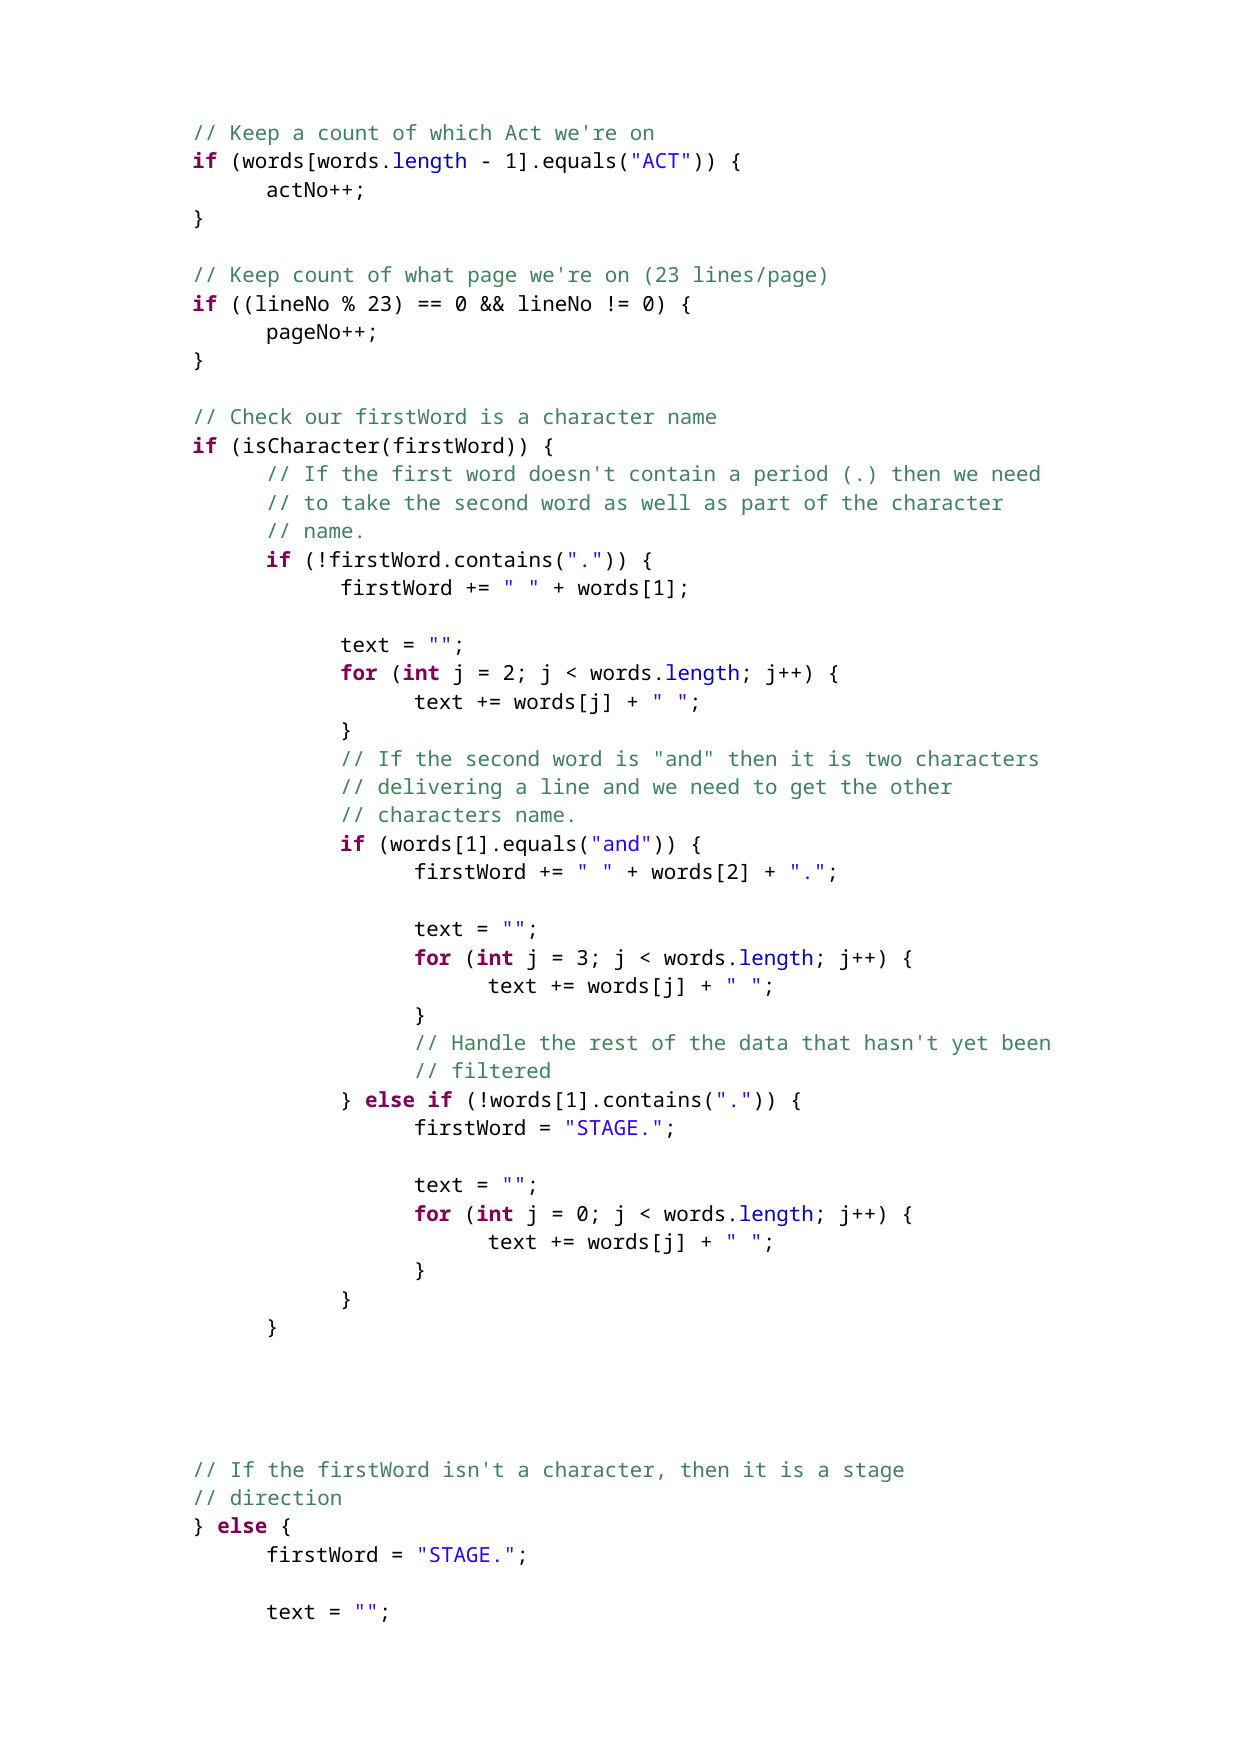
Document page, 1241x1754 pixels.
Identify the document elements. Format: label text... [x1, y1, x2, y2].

text firstWord = "STAGE."; [118, 1113, 1122, 1142]
text } [118, 1000, 1122, 1028]
text text += words[j] + " "; [118, 1227, 1122, 1256]
text } [118, 346, 1122, 374]
text text = ""; [118, 1170, 1122, 1199]
text // If the second word is "and" then it is two characters [118, 744, 1122, 772]
text // Keep a count of which Act we're on [118, 118, 1122, 147]
text firstWord = "STAGE."; [118, 1540, 1122, 1568]
text } else if (!words[1].contains(".")) { [118, 1085, 1122, 1113]
text if (!firstWord.contains(".")) { [118, 545, 1122, 573]
text // filtered [118, 1057, 1122, 1085]
text pageNo++; [118, 317, 1122, 346]
text if ((lineNo % 23) == 0 && lineNo != 0) { [118, 289, 1122, 317]
text firstWord += " " + words[1]; [118, 573, 1122, 602]
text if (isCharacter(firstWord)) { [118, 431, 1122, 459]
text text = ""; [118, 630, 1122, 658]
text actNo++; [118, 175, 1122, 203]
text text = ""; [118, 1597, 1122, 1625]
text // Handle the rest of the data that hasn't yet been [118, 1028, 1122, 1057]
text } [118, 203, 1122, 232]
text // to take the second word as well as part of the character [118, 488, 1122, 516]
text // characters name. [118, 801, 1122, 829]
text } [118, 1312, 1122, 1341]
text for (int j = 0; j < words.length; j++) { [118, 1199, 1122, 1227]
text // If the first word doesn't contain a period (.) then we need [118, 459, 1122, 488]
text // Check our firstWord is a character name [118, 402, 1122, 431]
text } else { [118, 1512, 1122, 1540]
text for (int j = 3; j < words.length; j++) { [118, 943, 1122, 971]
text for (int j = 2; j < words.length; j++) { [118, 658, 1122, 687]
text text += words[j] + " "; [118, 687, 1122, 715]
text // delivering a line and we need to get the other [118, 772, 1122, 801]
text // name. [118, 516, 1122, 545]
text } [118, 715, 1122, 744]
text text = ""; [118, 914, 1122, 943]
text } [118, 1256, 1122, 1284]
text } [118, 1284, 1122, 1312]
text firstWord += " " + words[2] + "."; [118, 857, 1122, 886]
text if (words[words.length - 1].equals("ACT")) { [118, 147, 1122, 175]
text // Keep count of what page we're on (23 lines/page) [118, 260, 1122, 289]
text // direction [118, 1483, 1122, 1512]
text if (words[1].equals("and")) { [118, 829, 1122, 857]
text text += words[j] + " "; [118, 971, 1122, 1000]
text // If the firstWord isn't a character, then it is a stage [118, 1455, 1122, 1483]
